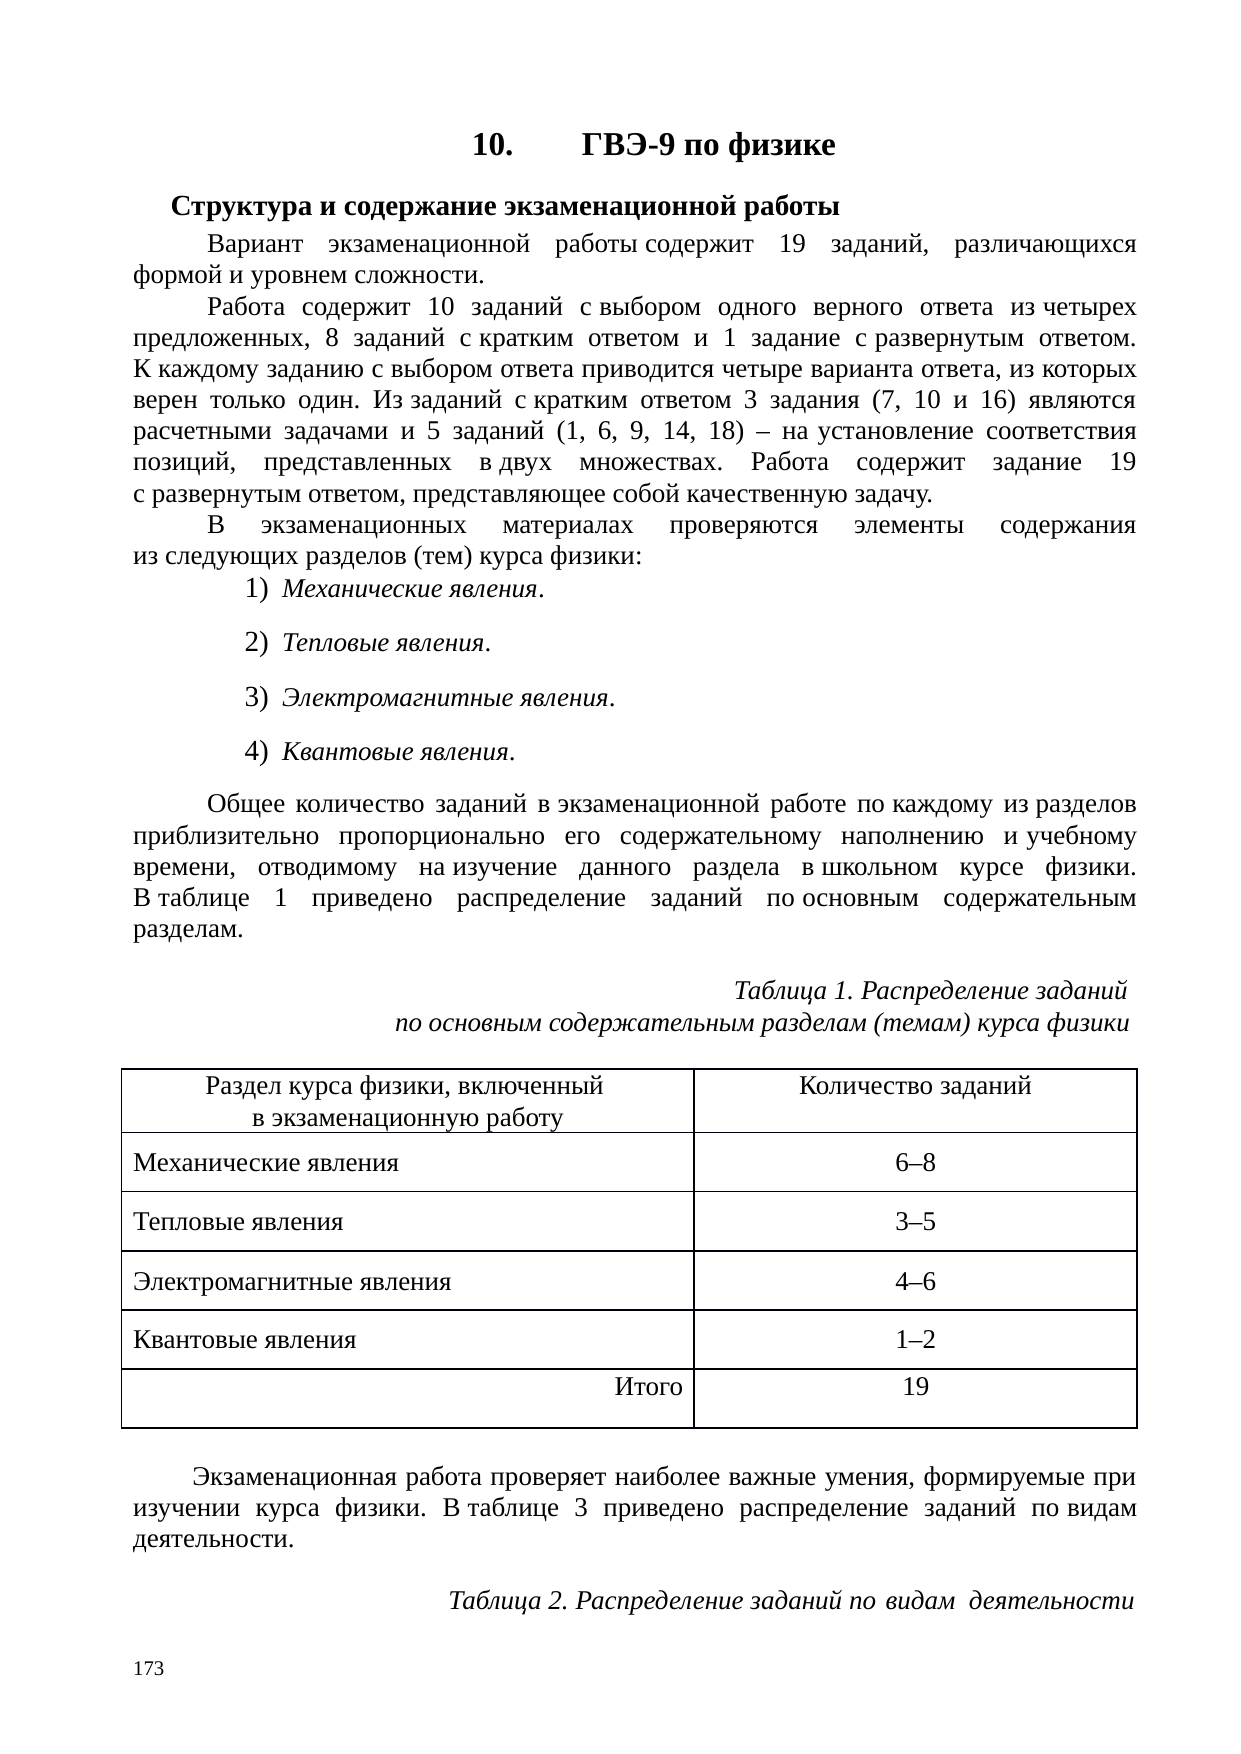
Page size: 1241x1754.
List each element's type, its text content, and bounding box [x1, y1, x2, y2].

text по основным содержательным разделам (темам) курса физики [133, 1006, 1137, 1037]
table_cell Механические явления [122, 1133, 693, 1191]
text Таблица 1. Распределение заданий [133, 974, 1137, 1006]
list Тепловые явления. [244, 624, 1137, 658]
table_cell 19 [695, 1370, 1136, 1427]
text Вариант экзаменационной работы содержит 19 заданий, различающихся формой и уровнем сложности. [133, 227, 1137, 290]
table_cell 4–6 [695, 1252, 1136, 1309]
list Механические явления. [244, 570, 1137, 604]
table_cell Тепловые явления [122, 1192, 693, 1250]
list Квантовые явления. [244, 733, 1137, 767]
table_cell Электромагнитные явления [122, 1252, 693, 1309]
text Общее количество заданий в экзаменационной работе по каждому из разделов приблизительно пропорционально его содержательному наполнению и учебному времени, отводимому на изучение данного раздела в школьном курсе физики. В таблице 1 приведено распределение заданий по основным содержательным разделам. [133, 788, 1137, 943]
table_header Раздел курса физики, включенный в экзаменационную работу [122, 1070, 693, 1132]
table_cell 6–8 [695, 1133, 1136, 1191]
text В экзаменационных материалах проверяются элементы содержания из следующих разделов (тем) курса физики: [133, 508, 1137, 570]
table_cell 3–5 [695, 1192, 1136, 1250]
subtitle ГВЭ-9 по физике [170, 124, 1137, 163]
table_cell 1–2 [695, 1311, 1136, 1368]
text Таблица 2. Распределение заданий по видам деятельности [133, 1584, 1137, 1616]
table_header Количество заданий [695, 1070, 1136, 1132]
text Работа содержит 10 заданий с выбором одного верного ответа из четырех предложенных, 8 заданий с кратким ответом и 1 задание с развернутым ответом. К каждому заданию с выбором ответа приводится четыре варианта ответа, из которых верен только один. Из заданий с кратким ответом 3 задания (7, 10 и 16) являются расчетными задачами и 5 заданий (1, 6, 9, 14, 18) – на установление соответствия позиций, представленных в двух множествах. Работа содержит задание 19 с развернутым ответом, представляющее собой качественную задачу. [133, 290, 1137, 508]
list Электромагнитные явления. [244, 679, 1137, 712]
subtitle Структура и содержание экзаменационной работы [170, 188, 1137, 221]
table_cell Итого [122, 1370, 693, 1427]
table_cell Квантовые явления [122, 1311, 693, 1368]
text Экзаменационная работа проверяет наиболее важные умения, формируемые при изучении курса физики. В таблице 3 приведено распределение заданий по видам деятельности. [133, 1460, 1137, 1553]
